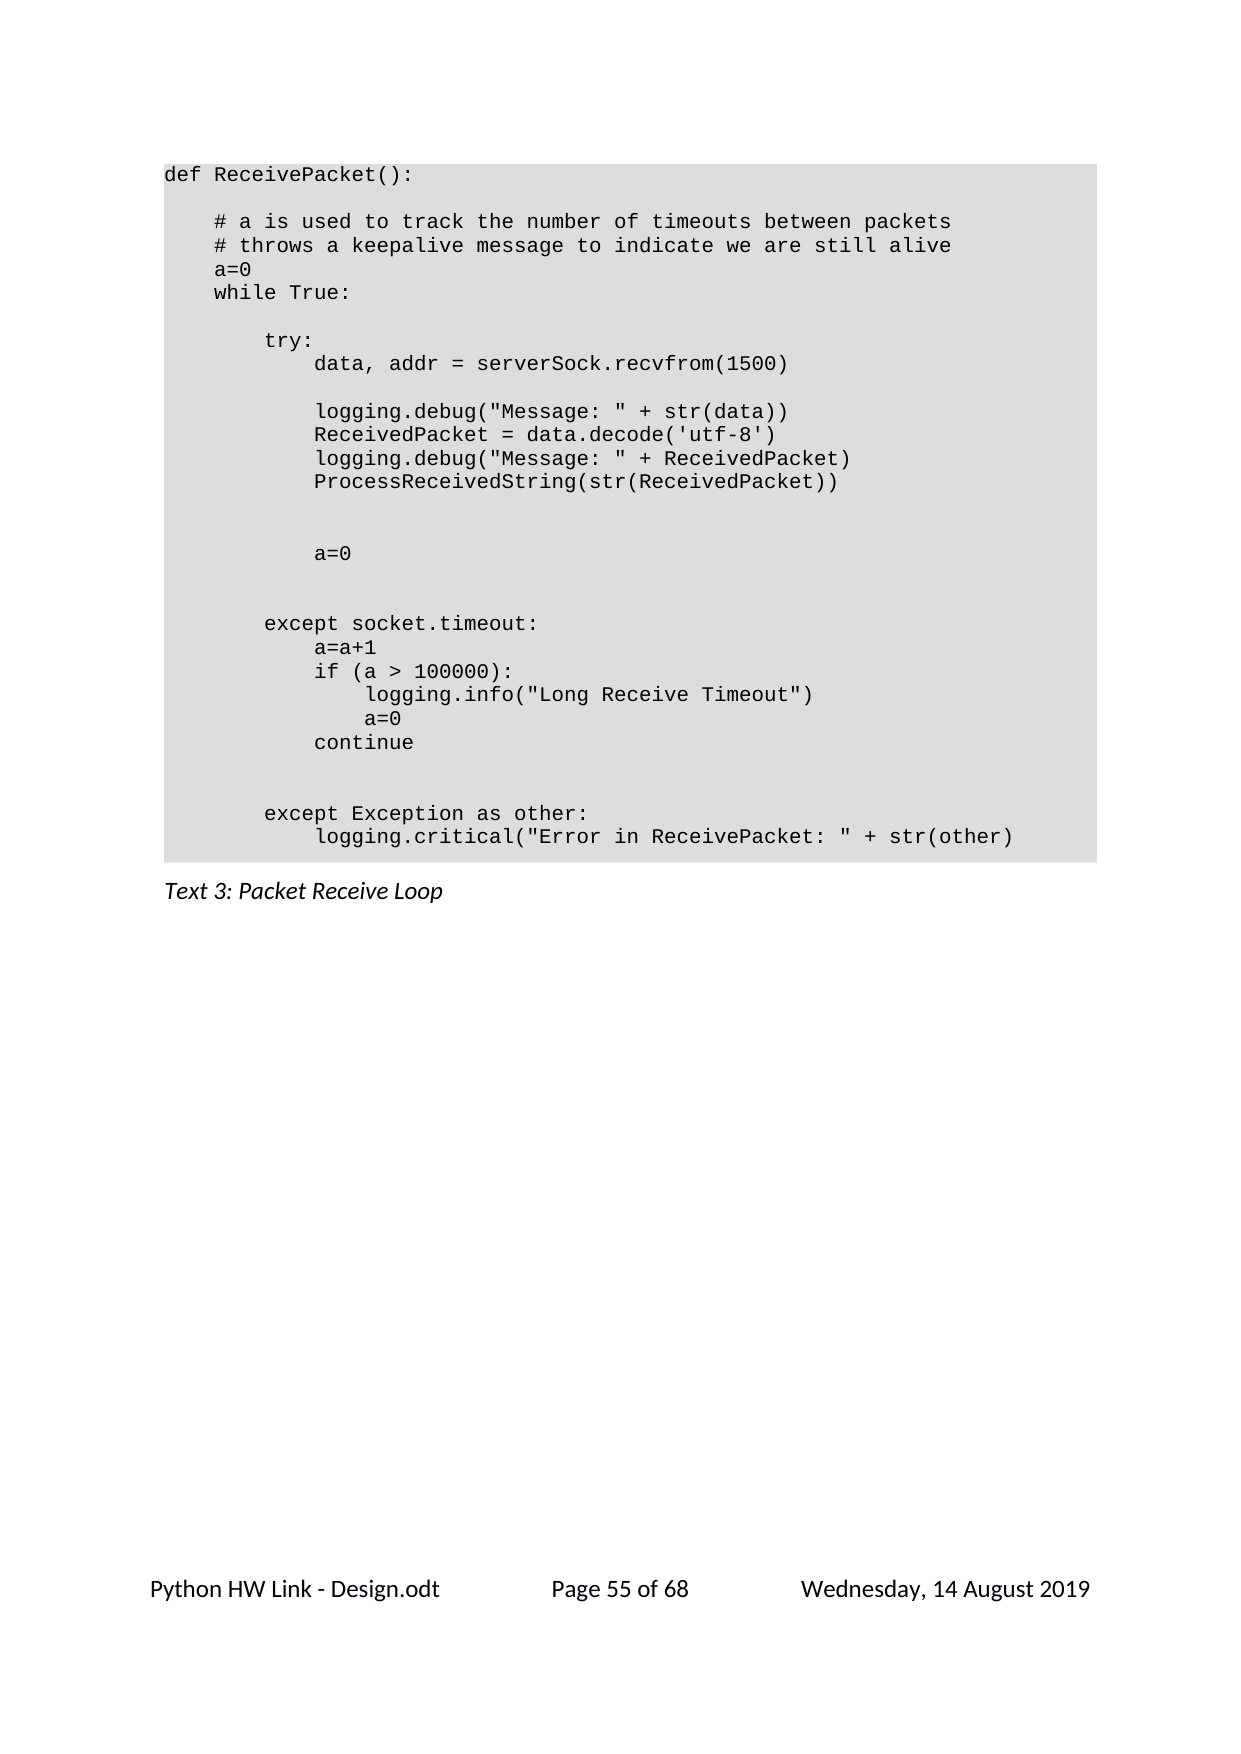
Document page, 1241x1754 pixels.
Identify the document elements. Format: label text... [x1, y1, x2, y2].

text Text 3: Packet Receive Loop [164, 863, 1097, 906]
